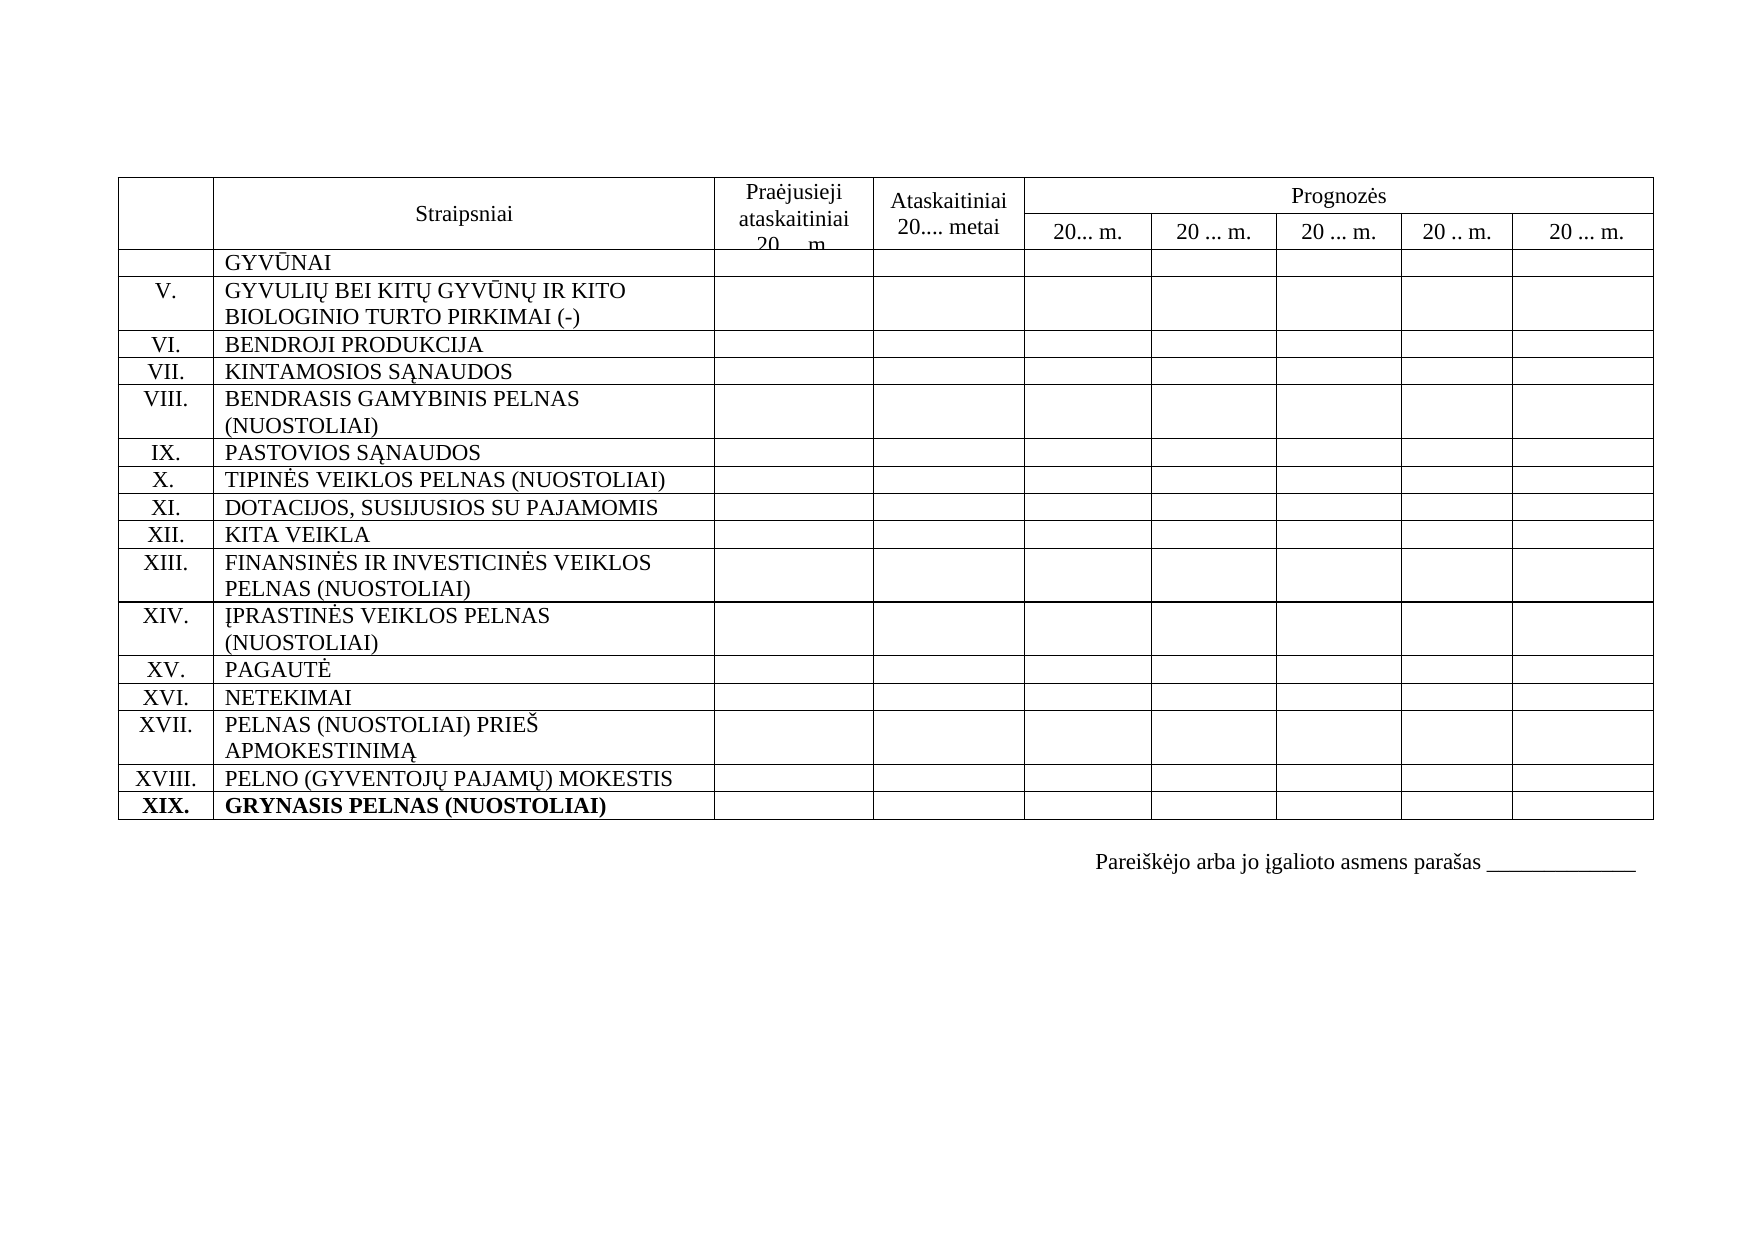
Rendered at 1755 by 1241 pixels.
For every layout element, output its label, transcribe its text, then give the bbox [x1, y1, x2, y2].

table_cell FINANSINĖS IR INVESTICINĖS VEIKLOS PELNAS (NUOSTOLIAI) [214, 549, 714, 601]
table_cell [1152, 358, 1276, 384]
table_cell [1025, 684, 1151, 710]
table_cell [1277, 250, 1401, 276]
table_cell [874, 331, 1024, 357]
table_cell [1152, 521, 1276, 548]
table_cell [1025, 358, 1151, 384]
table_cell [1402, 603, 1512, 655]
table_cell 20 ... m. [1152, 214, 1276, 248]
table_cell XIII. [119, 549, 213, 601]
table_cell [874, 684, 1024, 710]
table_cell TIPINĖS VEIKLOS PELNAS (NUOSTOLIAI) [214, 467, 714, 493]
table_cell [1402, 521, 1512, 548]
table_cell [1513, 331, 1653, 357]
table_cell KITA VEIKLA [214, 521, 714, 548]
table_cell XII. [119, 521, 213, 548]
table_cell 20 ... m. [1513, 214, 1653, 248]
table_cell [1277, 385, 1401, 438]
table_header Praėjusieji ataskaitiniai 20.... m. [715, 178, 873, 248]
table_cell XVIII. [119, 765, 213, 791]
table_cell [715, 385, 873, 438]
table_cell VII. [119, 358, 213, 384]
table_cell [1402, 656, 1512, 683]
table_cell [874, 656, 1024, 683]
table_cell [1152, 765, 1276, 791]
table_cell [1025, 277, 1151, 329]
table_cell [1402, 792, 1512, 818]
table_cell [1025, 549, 1151, 601]
table_cell [715, 603, 873, 655]
table_cell [1025, 603, 1151, 655]
table_cell [1025, 331, 1151, 357]
table_cell [715, 684, 873, 710]
table_cell [1513, 684, 1653, 710]
table_cell [1402, 277, 1512, 329]
table_cell PELNAS (NUOSTOLIAI) PRIEŠ APMOKESTINIMĄ [214, 711, 714, 764]
table_cell PASTOVIOS SĄNAUDOS [214, 439, 714, 466]
table_header Prognozės [1025, 178, 1653, 213]
table_header Straipsniai [214, 178, 714, 248]
table_cell [1402, 439, 1512, 466]
table_cell [874, 792, 1024, 818]
table_cell [1402, 494, 1512, 520]
table_cell [1513, 277, 1653, 329]
table_cell [1277, 603, 1401, 655]
table_cell BENDRASIS GAMYBINIS PELNAS (NUOSTOLIAI) [214, 385, 714, 438]
table_cell [715, 250, 873, 276]
text Pareiškėjo arba jo įgalioto asmens parašas _____________ [118, 848, 1636, 875]
table_cell [715, 656, 873, 683]
table_cell [715, 549, 873, 601]
table_cell [715, 765, 873, 791]
table_cell XV. [119, 656, 213, 683]
table_cell [1402, 684, 1512, 710]
table_cell [1277, 656, 1401, 683]
table_cell [1025, 494, 1151, 520]
table_cell [874, 439, 1024, 466]
table_cell XI. [119, 494, 213, 520]
table_cell XVI. [119, 684, 213, 710]
table_cell [1277, 711, 1401, 764]
table_cell BENDROJI PRODUKCIJA [214, 331, 714, 357]
table_cell [1513, 656, 1653, 683]
table_cell ĮPRASTINĖS VEIKLOS PELNAS (NUOSTOLIAI) [214, 603, 714, 655]
table_cell [874, 494, 1024, 520]
table_cell XIV. [119, 603, 213, 655]
table_cell VIII. [119, 385, 213, 438]
table_cell [874, 277, 1024, 329]
table_cell [1513, 792, 1653, 818]
table_cell [874, 765, 1024, 791]
table_cell [1152, 684, 1276, 710]
table_cell [1277, 684, 1401, 710]
table_cell [1402, 549, 1512, 601]
table_cell [1277, 792, 1401, 818]
table_cell [715, 467, 873, 493]
table_cell [874, 603, 1024, 655]
table_cell [1025, 467, 1151, 493]
table_cell [1025, 439, 1151, 466]
table_cell [1402, 467, 1512, 493]
table_cell [1513, 250, 1653, 276]
table_cell [874, 467, 1024, 493]
table_cell [1402, 358, 1512, 384]
table_cell [715, 331, 873, 357]
table_cell X. [119, 467, 213, 493]
table_cell [1025, 792, 1151, 818]
table_cell 20... m. [1025, 214, 1151, 248]
table_cell [1513, 549, 1653, 601]
table_cell [1152, 711, 1276, 764]
table_cell [1025, 385, 1151, 438]
table_cell [715, 358, 873, 384]
table_cell [1152, 792, 1276, 818]
table_cell [1513, 521, 1653, 548]
table_cell [874, 250, 1024, 276]
table_cell VI. [119, 331, 213, 357]
table_cell [715, 277, 873, 329]
table_cell [874, 358, 1024, 384]
table_cell [1277, 331, 1401, 357]
table_cell [1513, 358, 1653, 384]
table_cell [874, 549, 1024, 601]
table_cell [715, 494, 873, 520]
table_cell [1402, 250, 1512, 276]
table_cell [1513, 603, 1653, 655]
table_cell [1513, 467, 1653, 493]
table_cell GYVULIŲ BEI KITŲ GYVŪNŲ IR KITO BIOLOGINIO TURTO PIRKIMAI (-) [214, 277, 714, 329]
table_cell [1025, 521, 1151, 548]
table_cell [715, 521, 873, 548]
table_cell XVII. [119, 711, 213, 764]
table_cell [1277, 549, 1401, 601]
table_header [119, 178, 213, 248]
table_cell [1402, 385, 1512, 438]
table_cell [1152, 549, 1276, 601]
table_cell [1277, 358, 1401, 384]
table_cell [1513, 711, 1653, 764]
table_cell [119, 250, 213, 276]
table_cell NETEKIMAI [214, 684, 714, 710]
table_header Ataskaitiniai 20.... metai [874, 178, 1024, 248]
table_cell [1152, 656, 1276, 683]
table_cell [1152, 250, 1276, 276]
table_cell DOTACIJOS, SUSIJUSIOS SU PAJAMOMIS [214, 494, 714, 520]
table_cell [1402, 765, 1512, 791]
table_cell [1152, 277, 1276, 329]
table_cell [1513, 385, 1653, 438]
table_cell [715, 792, 873, 818]
table_cell GRYNASIS PELNAS (NUOSTOLIAI) [214, 792, 714, 818]
table_cell V. [119, 277, 213, 329]
table_cell [1025, 250, 1151, 276]
table_cell [715, 439, 873, 466]
table_cell [1277, 494, 1401, 520]
table_cell [1277, 521, 1401, 548]
table_cell [874, 521, 1024, 548]
table_cell 20 .. m. [1402, 214, 1512, 248]
table_cell [1025, 656, 1151, 683]
table_cell [1513, 439, 1653, 466]
table_cell PELNO (GYVENTOJŲ PAJAMŲ) MOKESTIS [214, 765, 714, 791]
table_cell [1025, 711, 1151, 764]
table_cell IX. [119, 439, 213, 466]
table_cell KINTAMOSIOS SĄNAUDOS [214, 358, 714, 384]
table_cell GYVŪNAI [214, 250, 714, 276]
table_cell [1277, 439, 1401, 466]
table_cell [1513, 765, 1653, 791]
table_cell [874, 385, 1024, 438]
table_cell 20 ... m. [1277, 214, 1401, 248]
table_cell [1277, 277, 1401, 329]
table_cell [1025, 765, 1151, 791]
table_cell [1152, 603, 1276, 655]
table_cell [1152, 467, 1276, 493]
table_cell [1513, 494, 1653, 520]
table_cell XIX. [119, 792, 213, 818]
table_cell [1152, 331, 1276, 357]
table_cell [1152, 494, 1276, 520]
table_cell [874, 711, 1024, 764]
table_cell [1152, 385, 1276, 438]
table_cell [1277, 765, 1401, 791]
table_cell [1402, 331, 1512, 357]
table_cell [1152, 439, 1276, 466]
table_cell [715, 711, 873, 764]
table_cell PAGAUTĖ [214, 656, 714, 683]
table_cell [1277, 467, 1401, 493]
table_cell [1402, 711, 1512, 764]
